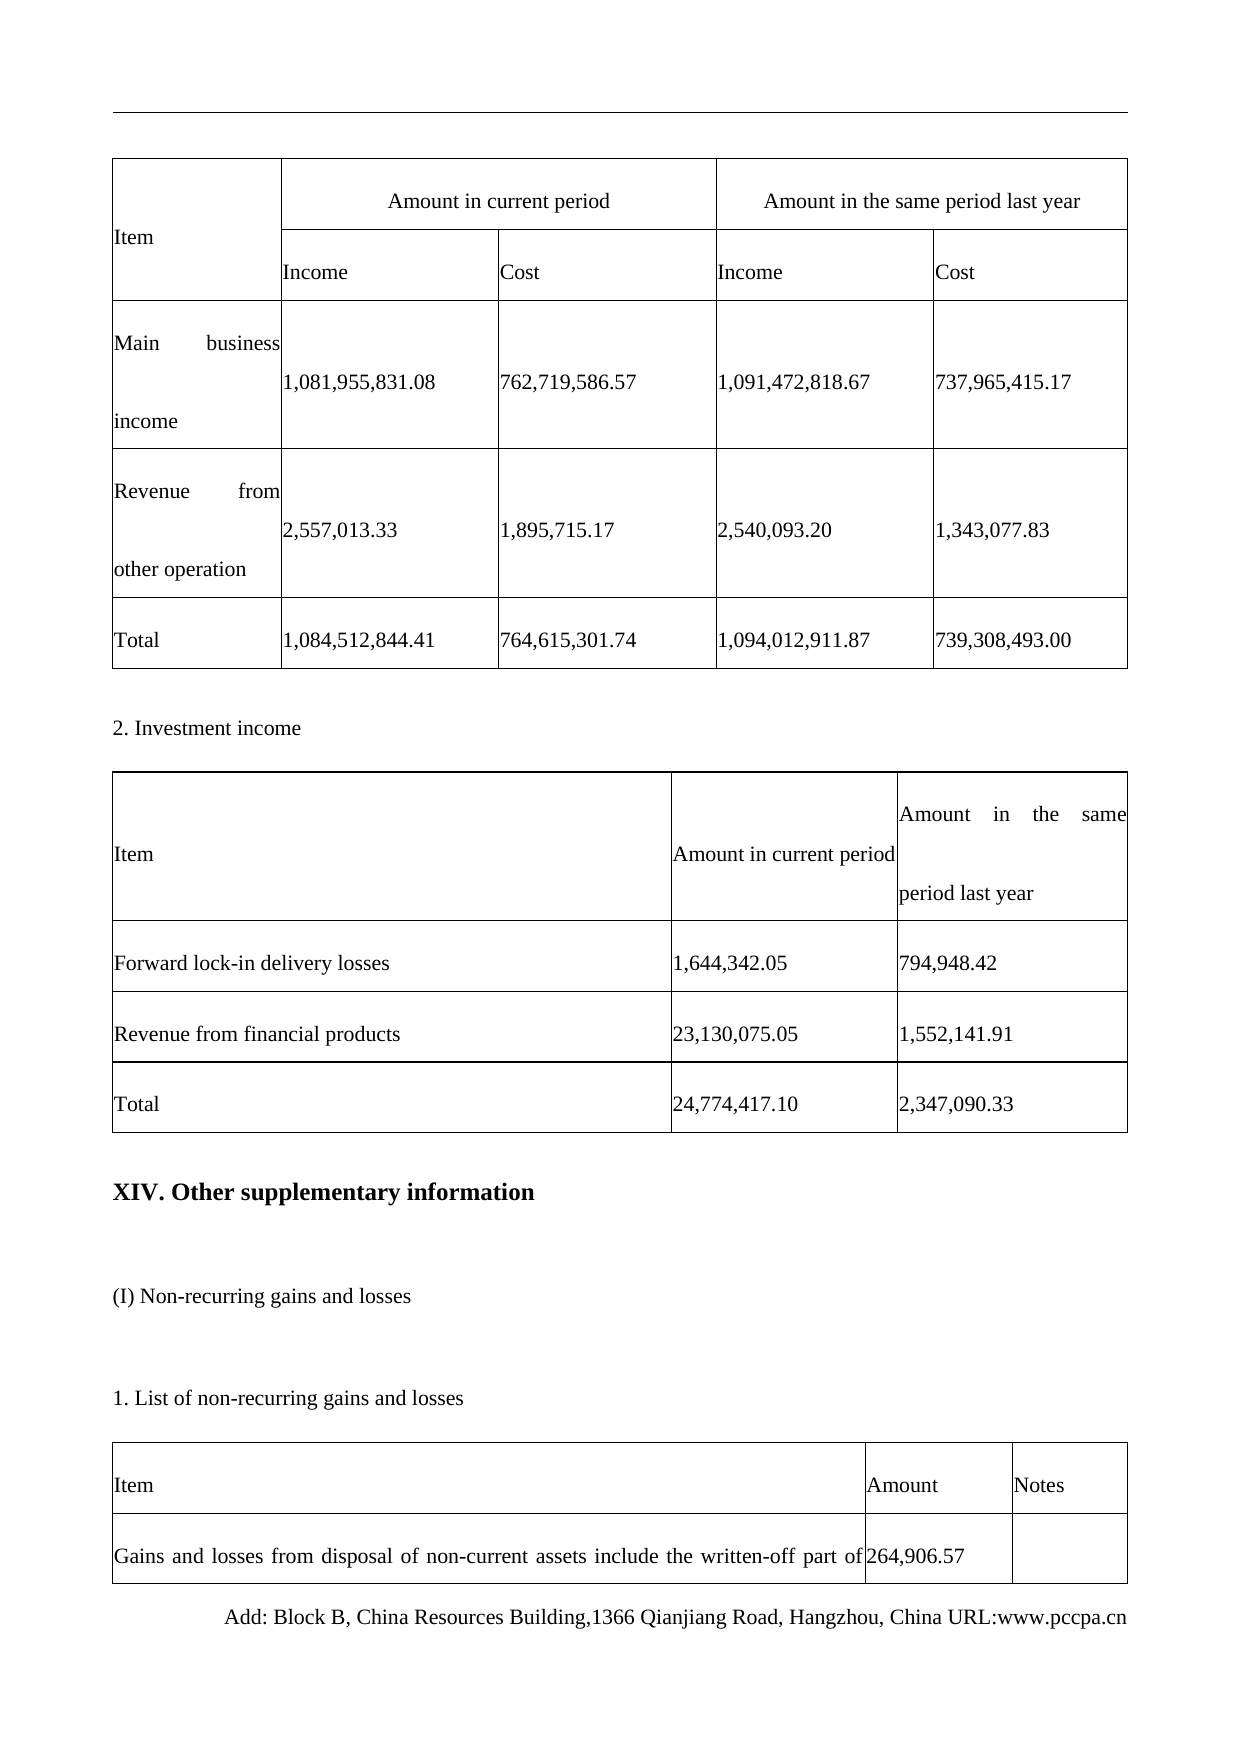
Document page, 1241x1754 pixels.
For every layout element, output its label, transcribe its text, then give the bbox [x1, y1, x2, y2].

text 2. Investment income [112, 686, 1128, 748]
table_header Amount in current period [672, 773, 897, 920]
table_cell 1,091,472,818.67 [717, 301, 933, 448]
table_header Item [113, 773, 671, 920]
table_cell 2,557,013.33 [282, 449, 498, 597]
table_header Amount in the same period last year [717, 159, 1127, 229]
table_cell Total [113, 1063, 671, 1132]
table_cell [1013, 1514, 1127, 1583]
table_cell Cost [499, 230, 716, 299]
table_cell 764,615,301.74 [499, 598, 716, 668]
table_cell Total [113, 598, 281, 668]
table_cell Main business income [113, 301, 281, 448]
table_cell 2,540,093.20 [717, 449, 933, 597]
text (I) Non-recurring gains and losses [112, 1254, 1128, 1316]
table_cell 737,965,415.17 [934, 301, 1127, 448]
text 1. List of non-recurring gains and losses [112, 1356, 1128, 1419]
table_cell 1,644,342.05 [672, 921, 897, 991]
table_cell 794,948.42 [898, 921, 1127, 991]
table_cell Revenue from other operation [113, 449, 281, 597]
table_cell Income [717, 230, 933, 299]
table_cell 1,343,077.83 [934, 449, 1127, 597]
table_header Notes [1013, 1443, 1127, 1513]
table_cell Revenue from financial products [113, 992, 671, 1061]
table_cell 1,895,715.17 [499, 449, 716, 597]
table_cell Forward lock-in delivery losses [113, 921, 671, 991]
table_cell 1,094,012,911.87 [717, 598, 933, 668]
table_cell 762,719,586.57 [499, 301, 716, 448]
table_header Item [113, 1443, 865, 1513]
table_cell Gains and losses from disposal of non-current assets include the written-off part of [113, 1514, 865, 1583]
table_header Amount [866, 1443, 1012, 1513]
table_header Item [113, 159, 281, 299]
table_cell Cost [934, 230, 1127, 299]
text XIV. Other supplementary information [112, 1150, 1128, 1212]
table_header Amount in current period [282, 159, 716, 229]
table_cell 1,552,141.91 [898, 992, 1127, 1061]
table_cell 1,084,512,844.41 [282, 598, 498, 668]
table_cell 24,774,417.10 [672, 1063, 897, 1132]
table_cell Income [282, 230, 498, 299]
table_cell 23,130,075.05 [672, 992, 897, 1061]
table_cell 1,081,955,831.08 [282, 301, 498, 448]
table_header Amount in the same period last year [898, 773, 1127, 920]
table_cell 739,308,493.00 [934, 598, 1127, 668]
table_cell 264,906.57 [866, 1514, 1012, 1583]
table_cell 2,347,090.33 [898, 1063, 1127, 1132]
